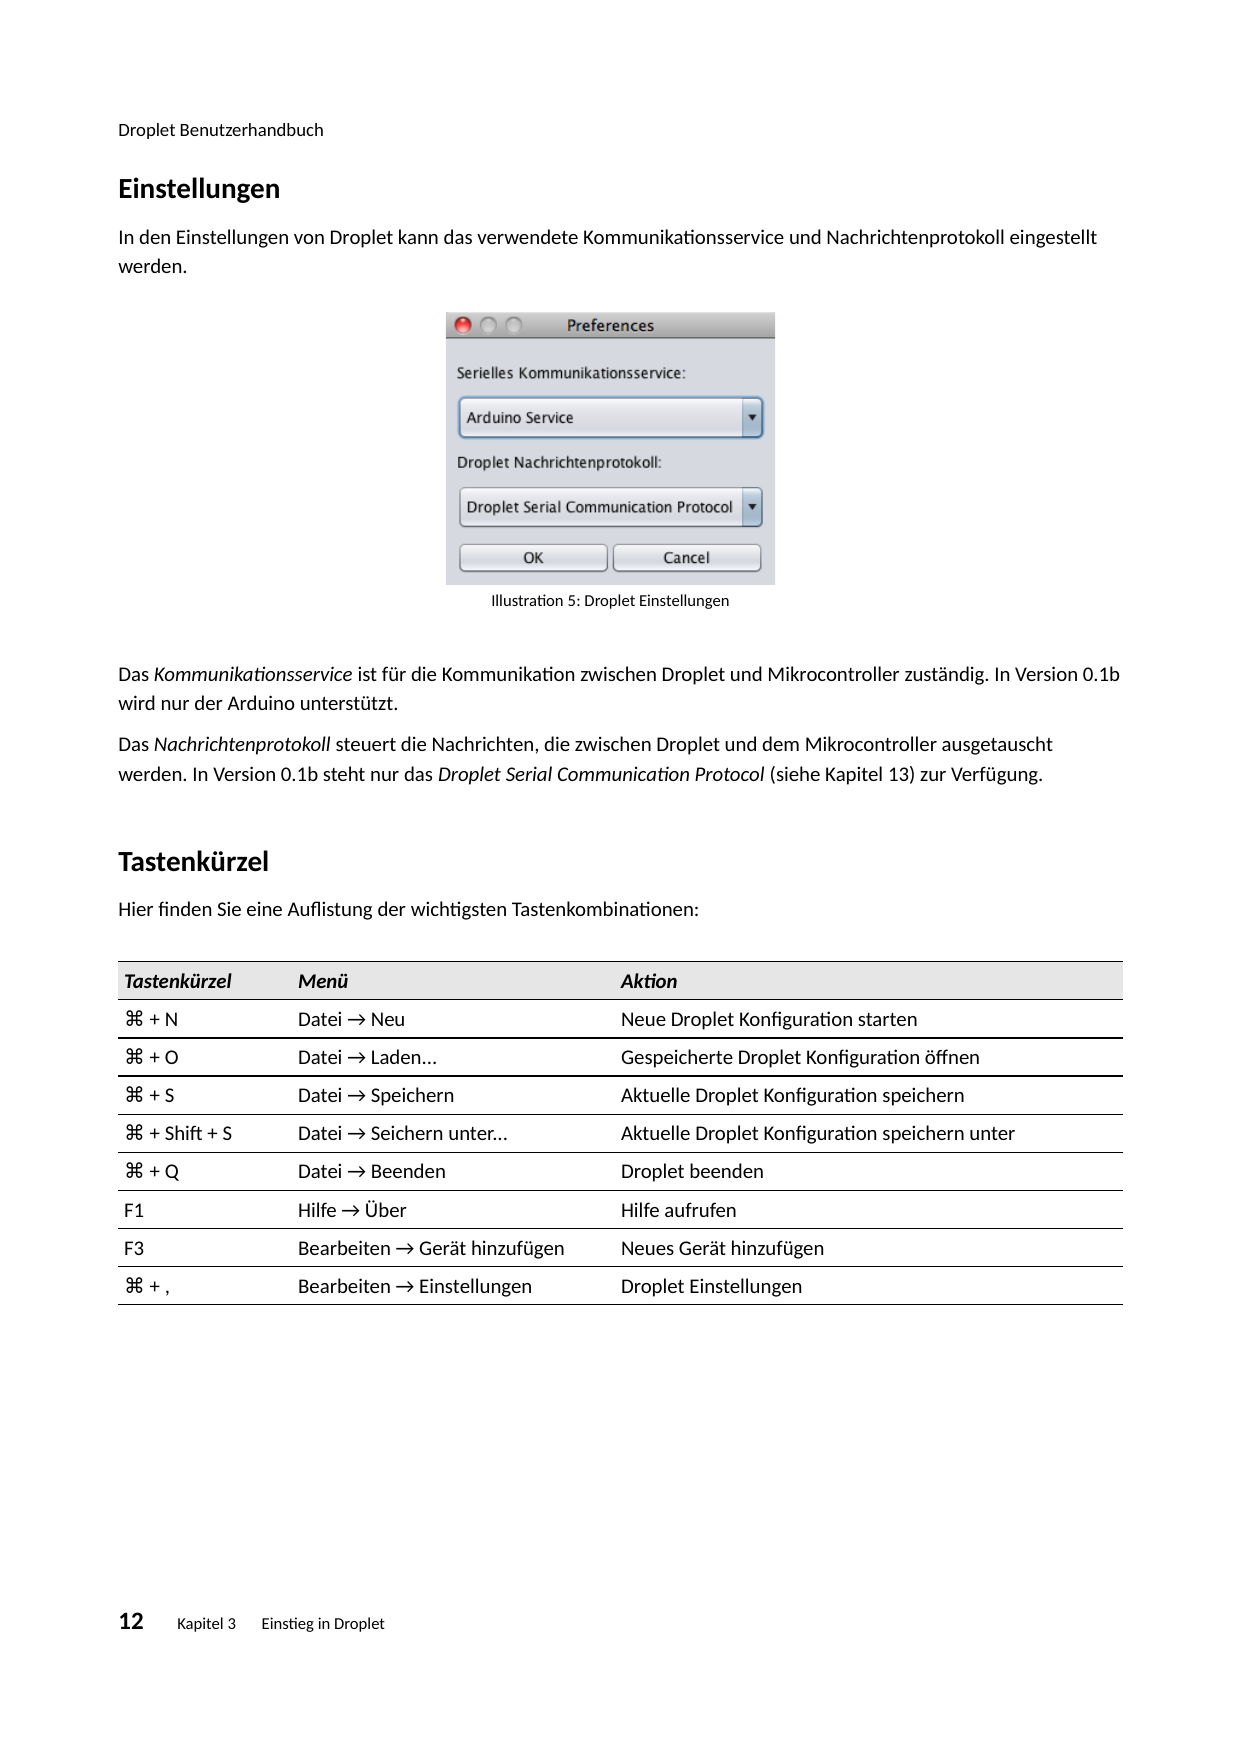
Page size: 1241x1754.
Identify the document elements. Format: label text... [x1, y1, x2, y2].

table_cell Aktuelle Droplet Konfiguration speichern [615, 1077, 1123, 1113]
text In den Einstellungen von Droplet kann das verwendete Kommunikationsservice und Nachrichtenprotokoll eingestellt werden. [118, 224, 1122, 278]
subtitle Tastenkürzel [118, 843, 1122, 879]
table_cell Hilfe aufrufen [615, 1191, 1123, 1228]
table_cell Aktuelle Droplet Konfiguration speichern unter [615, 1115, 1123, 1152]
table_cell Droplet Einstellungen [615, 1267, 1123, 1304]
table_cell Neue Droplet Konfiguration starten [615, 1000, 1123, 1037]
table_cell Datei → Neu [292, 1000, 615, 1037]
table_header Aktion [615, 962, 1123, 999]
table_cell F1 [118, 1191, 292, 1228]
table_cell Datei → Speichern [292, 1077, 615, 1113]
table_cell Hilfe → Über [292, 1191, 615, 1228]
table_cell ⌘ + N [118, 1000, 292, 1037]
table_cell ⌘ + Shift + S [118, 1115, 292, 1152]
table_cell Droplet beenden [615, 1153, 1123, 1190]
text Illustration 5: Droplet Einstellungen [446, 585, 775, 611]
table_cell ⌘ + O [118, 1039, 292, 1075]
text Hier finden Sie eine Auflistung der wichtigsten Tastenkombinationen: [118, 896, 1122, 922]
table_cell Bearbeiten → Einstellungen [292, 1267, 615, 1304]
table_header Tastenkürzel [118, 962, 292, 999]
table_header Menü [292, 962, 615, 999]
table_cell Gespeicherte Droplet Konfiguration öffnen [615, 1039, 1123, 1075]
table_cell Datei → Beenden [292, 1153, 615, 1190]
table_cell Bearbeiten → Gerät hinzufügen [292, 1229, 615, 1266]
table_cell Neues Gerät hinzufügen [615, 1229, 1123, 1266]
subtitle Einstellungen [118, 171, 1122, 206]
text Das Kommunikationsservice ist für die Kommunikation zwischen Droplet und Mikrocontroller zuständig. In Version 0.1b wird nur der Arduino unterstützt. [118, 661, 1122, 716]
table_cell Datei → Laden... [292, 1039, 615, 1075]
table_cell Datei → Seichern unter... [292, 1115, 615, 1152]
table_cell F3 [118, 1229, 292, 1266]
picture [445, 312, 776, 585]
table_cell ⌘ + Q [118, 1153, 292, 1190]
table_cell ⌘ + S [118, 1077, 292, 1113]
text Das Nachrichtenprotokoll steuert die Nachrichten, die zwischen Droplet und dem Mikrocontroller ausgetauscht werden. In Version 0.1b steht nur das Droplet Serial Communication Protocol (siehe Kapitel 13) zur Verfügung. [118, 732, 1122, 786]
table_cell ⌘ + , [118, 1267, 292, 1304]
